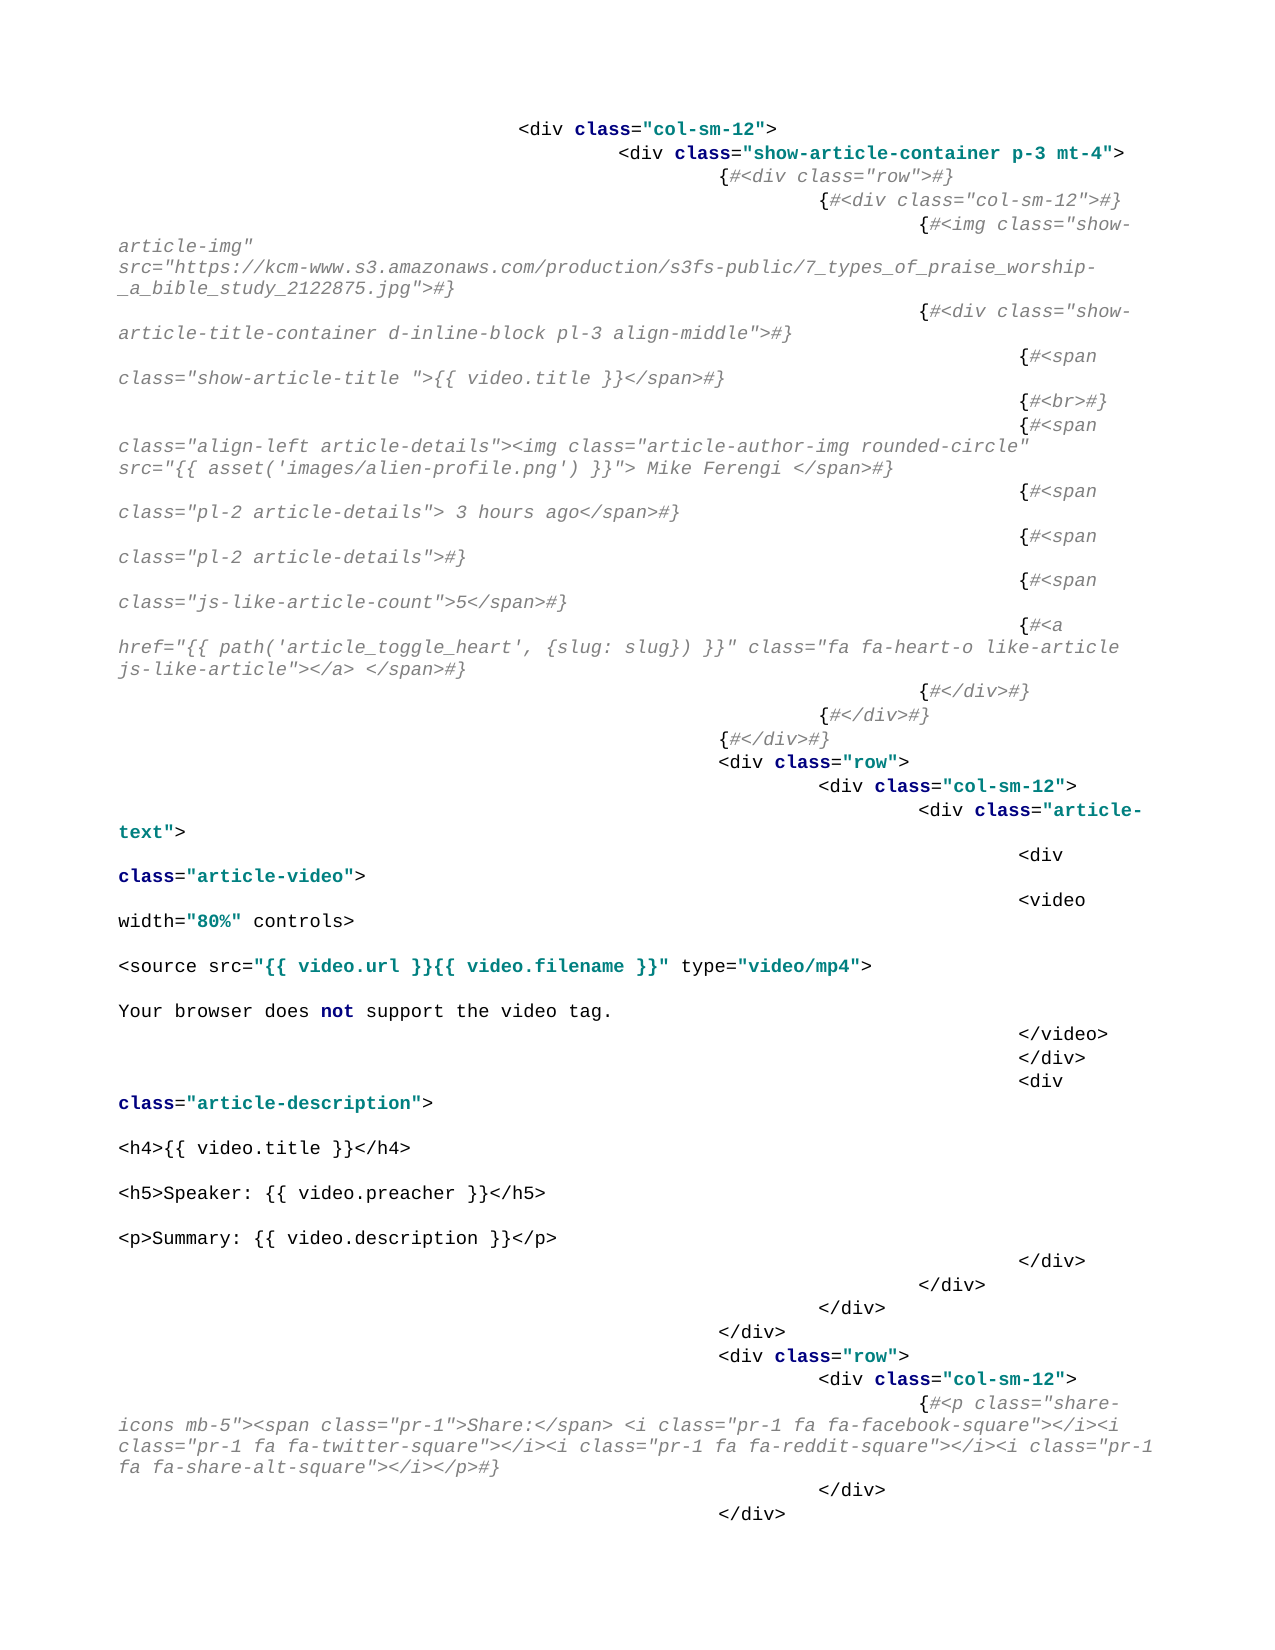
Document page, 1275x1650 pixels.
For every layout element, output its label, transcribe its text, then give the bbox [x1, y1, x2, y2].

text {#<div class="col-sm-12">#} [118, 189, 1157, 213]
text Your browser does not support the video tag. [118, 978, 1157, 1023]
text <p>Summary: {{ video.description }}</p> [118, 1205, 1157, 1250]
text <div class="col-sm-12"> [118, 118, 1157, 142]
text {#</div>#} [118, 704, 1157, 728]
text {#<p class="share-icons mb-5"><span class="pr-1">Share:</span> <i class="pr-1 fa fa-facebook-square"></i><i class="pr-1 fa fa-twitter-square"></i><i class="pr-1 fa fa-reddit-square"></i><i class="pr-1 fa fa-share-alt-square"></i></p>#} [118, 1392, 1157, 1479]
text <div class="article-description"> [118, 1071, 1157, 1115]
text <div class="row"> [118, 751, 1157, 775]
text {#<span class="js-like-article-count">5</span>#} [118, 569, 1157, 614]
text {#<div class="show-article-title-container d-inline-block pl-3 align-middle">#} [118, 300, 1157, 345]
text <video width="80%" controls> [118, 888, 1157, 933]
text {#<span class="pl-2 article-details">#} [118, 524, 1157, 569]
text <source src="{{ video.url }}{{ video.filename }}" type="video/mp4"> [118, 933, 1157, 978]
text <h5>Speaker: {{ video.preacher }}</h5> [118, 1160, 1157, 1205]
text {#<br>#} [118, 390, 1157, 413]
text <div class="article-text"> [118, 799, 1157, 844]
text {#<span class="align-left article-details"><img class="article-author-img rounded-circle" src="{{ asset('images/alien-profile.png') }}"> Mike Ferengi </span>#} [118, 413, 1157, 480]
text </div> [118, 1047, 1157, 1071]
text </div> [118, 1321, 1157, 1345]
text {#</div>#} [118, 681, 1157, 704]
text <div class="show-article-container p-3 mt-4"> [118, 142, 1157, 165]
text </div> [118, 1274, 1157, 1297]
text {#<img class="show-article-img" src="https://kcm-www.s3.amazonaws.com/production/s3fs-public/7_types_of_praise_worship-_a_bible_study_2122875.jpg">#} [118, 213, 1157, 300]
text </div> [118, 1479, 1157, 1503]
text <div class="row"> [118, 1345, 1157, 1368]
text {#<div class="row">#} [118, 165, 1157, 189]
text </div> [118, 1297, 1157, 1321]
text <h4>{{ video.title }}</h4> [118, 1115, 1157, 1160]
text <div class="col-sm-12"> [118, 775, 1157, 799]
text {#<span class="show-article-title ">{{ video.title }}</span>#} [118, 345, 1157, 390]
text </div> [118, 1250, 1157, 1274]
text {#</div>#} [118, 728, 1157, 751]
text </div> [118, 1503, 1157, 1527]
text </video> [118, 1023, 1157, 1047]
text <div class="col-sm-12"> [118, 1368, 1157, 1392]
text <div class="article-video"> [118, 844, 1157, 888]
text {#<a href="{{ path('article_toggle_heart', {slug: slug}) }}" class="fa fa-heart-o like-article js-like-article"></a> </span>#} [118, 614, 1157, 681]
text {#<span class="pl-2 article-details"> 3 hours ago</span>#} [118, 480, 1157, 524]
